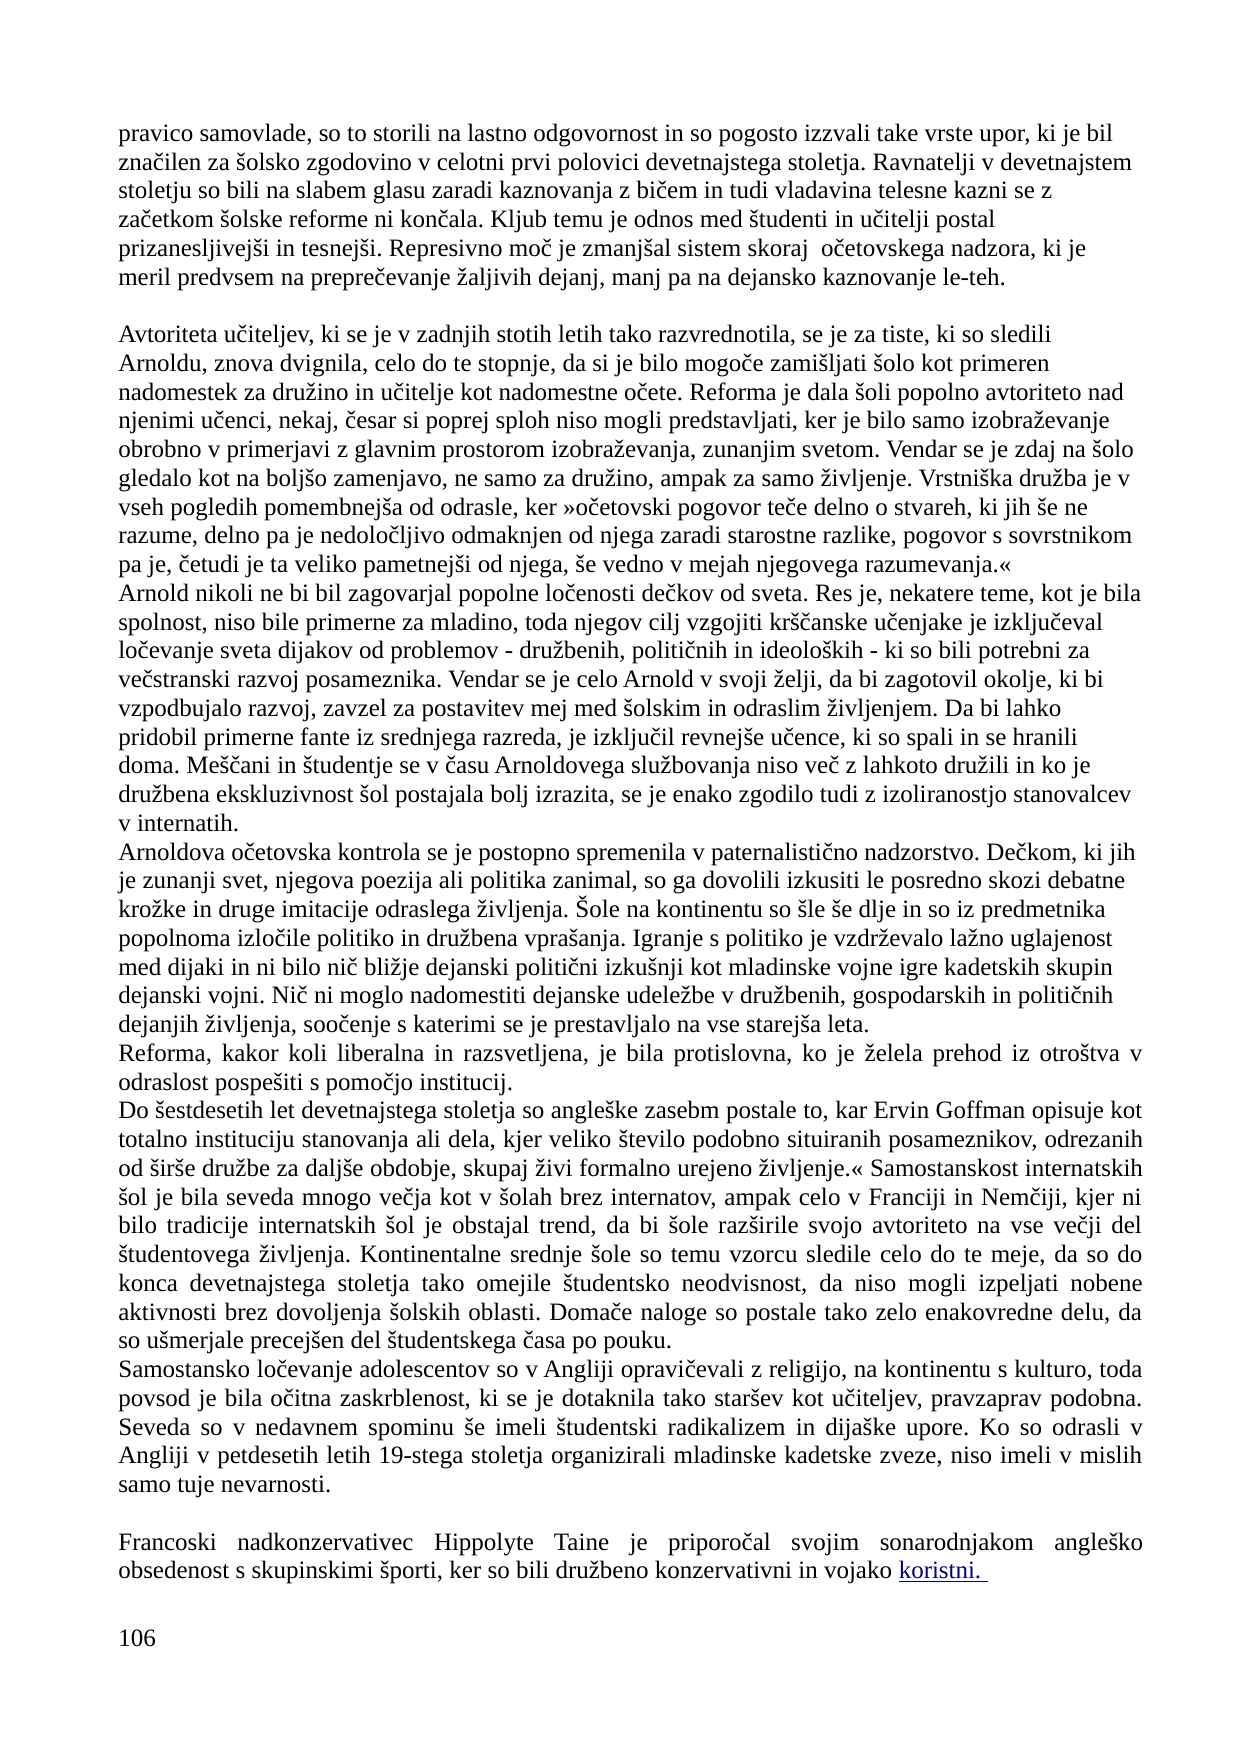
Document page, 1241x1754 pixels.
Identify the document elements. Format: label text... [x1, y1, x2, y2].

text pravico samovlade, so to storili na lastno odgovornost in so pogosto izzvali take vrste upor, ki je bil značilen za šolsko zgodovino v celotni prvi polovici devetnajstega stoletja. Ravnatelji v devetnajstem stoletju so bili na slabem glasu zaradi kaznovanja z bičem in tudi vladavina telesne kazni se z začetkom šolske reforme ni končala. Kljub temu je odnos med študenti in učitelji postal prizanesljivejši in tesnejši. Represivno moč je zmanjšal sistem skoraj očetovskega nadzora, ki je meril predvsem na preprečevanje žaljivih dejanj, manj pa na dejansko kaznovanje le-teh. [118, 118, 1144, 291]
text Do šestdesetih let devetnajstega stoletja so angleške zasebm postale to, kar Ervin Goffman opisuje kot totalno instituciju stanovanja ali dela, kjer veliko število podobno situiranih posameznikov, odrezanih od širše družbe za daljše obdobje, skupaj živi formalno urejeno življenje.« Samostanskost internatskih šol je bila seveda mnogo večja kot v šolah brez internatov, ampak celo v Franciji in Nemčiji, kjer ni bilo tradicije internatskih šol je obstajal trend, da bi šole razširile svojo avtoriteto na vse večji del študentovega življenja. Kontinentalne srednje šole so temu vzorcu sledile celo do te meje, da so do konca devetnajstega stoletja tako omejile študentsko neodvisnost, da niso mogli izpeljati nobene aktivnosti brez dovoljenja šolskih oblasti. Domače naloge so postale tako zelo enakovredne delu, da so ušmerjale precejšen del študentskega časa po pouku. [118, 1096, 1144, 1354]
text Arnold nikoli ne bi bil zagovarjal popolne ločenosti dečkov od sveta. Res je, nekatere teme, kot je bila spolnost, niso bile primerne za mladino, toda njegov cilj vzgojiti krščanske učenjake je izključeval ločevanje sveta dijakov od problemov - družbenih, političnih in ideoloških - ki so bili potrebni za večstranski razvoj posameznika. Vendar se je celo Arnold v svoji želji, da bi zagotovil okolje, ki bi vzpodbujalo razvoj, zavzel za postavitev mej med šolskim in odraslim življenjem. Da bi lahko pridobil primerne fante iz srednjega razreda, je izključil revnejše učence, ki so spali in se hranili doma. Meščani in študentje se v času Arnoldovega službovanja niso več z lahkoto družili in ko je družbena ekskluzivnost šol postajala bolj izrazita, se je enako zgodilo tudi z izoliranostjo stanovalcev v internatih. [118, 578, 1144, 837]
text Reforma, kakor koli liberalna in razsvetljena, je bila protislovna, ko je želela prehod iz otroštva v odraslost pospešiti s pomočjo institucij. [118, 1038, 1144, 1096]
text Avtoriteta učiteljev, ki se je v zadnjih stotih letih tako razvrednotila, se je za tiste, ki so sledili Arnoldu, znova dvignila, celo do te stopnje, da si je bilo mogoče zamišljati šolo kot primeren nadomestek za družino in učitelje kot nadomestne očete. Reforma je dala šoli popolno avtoriteto nad njenimi učenci, nekaj, česar si poprej sploh niso mogli predstavljati, ker je bilo samo izobraževanje obrobno v primerjavi z glavnim prostorom izobraževanja, zunanjim svetom. Vendar se je zdaj na šolo gledalo kot na boljšo zamenjavo, ne samo za družino, ampak za samo življenje. Vrstniška družba je v vseh pogledih pomembnejša od odrasle, ker »očetovski pogovor teče delno o stvareh, ki jih še ne razume, delno pa je nedoločljivo odmaknjen od njega zaradi starostne razlike, pogovor s sovrstnikom pa je, četudi je ta veliko pametnejši od njega, še vedno v mejah njegovega razumevanja.« [118, 319, 1144, 578]
text Arnoldova očetovska kontrola se je postopno spremenila v paternalistično nadzorstvo. Dečkom, ki jih je zunanji svet, njegova poezija ali politika zanimal, so ga dovolili izkusiti le posredno skozi debatne krožke in druge imitacije odraslega življenja. Šole na kontinentu so šle še dlje in so iz predmetnika popolnoma izločile politiko in družbena vprašanja. Igranje s politiko je vzdrževalo lažno uglajenost med dijaki in ni bilo nič bližje dejanski politični izkušnji kot mladinske vojne igre kadetskih skupin dejanski vojni. Nič ni moglo nadomestiti dejanske udeležbe v družbenih, gospodarskih in političnih dejanjih življenja, soočenje s katerimi se je prestavljalo na vse starejša leta. [118, 837, 1144, 1038]
text Francoski nadkonzervativec Hippolyte Taine je priporočal svojim sonarodnjakom angleško obsedenost s skupinskimi športi, ker so bili družbeno konzervativni in vojako koristni. [118, 1527, 1144, 1584]
text Samostansko ločevanje adolescentov so v Angliji opravičevali z religijo, na kontinentu s kulturo, toda povsod je bila očitna zaskrblenost, ki se je dotaknila tako staršev kot učiteljev, pravzaprav podobna. Seveda so v nedavnem spominu še imeli študentski radikalizem in dijaške upore. Ko so odrasli v Angliji v petdesetih letih 19-stega stoletja organizirali mladinske kadetske zveze, niso imeli v mislih samo tuje nevarnosti. [118, 1354, 1144, 1498]
